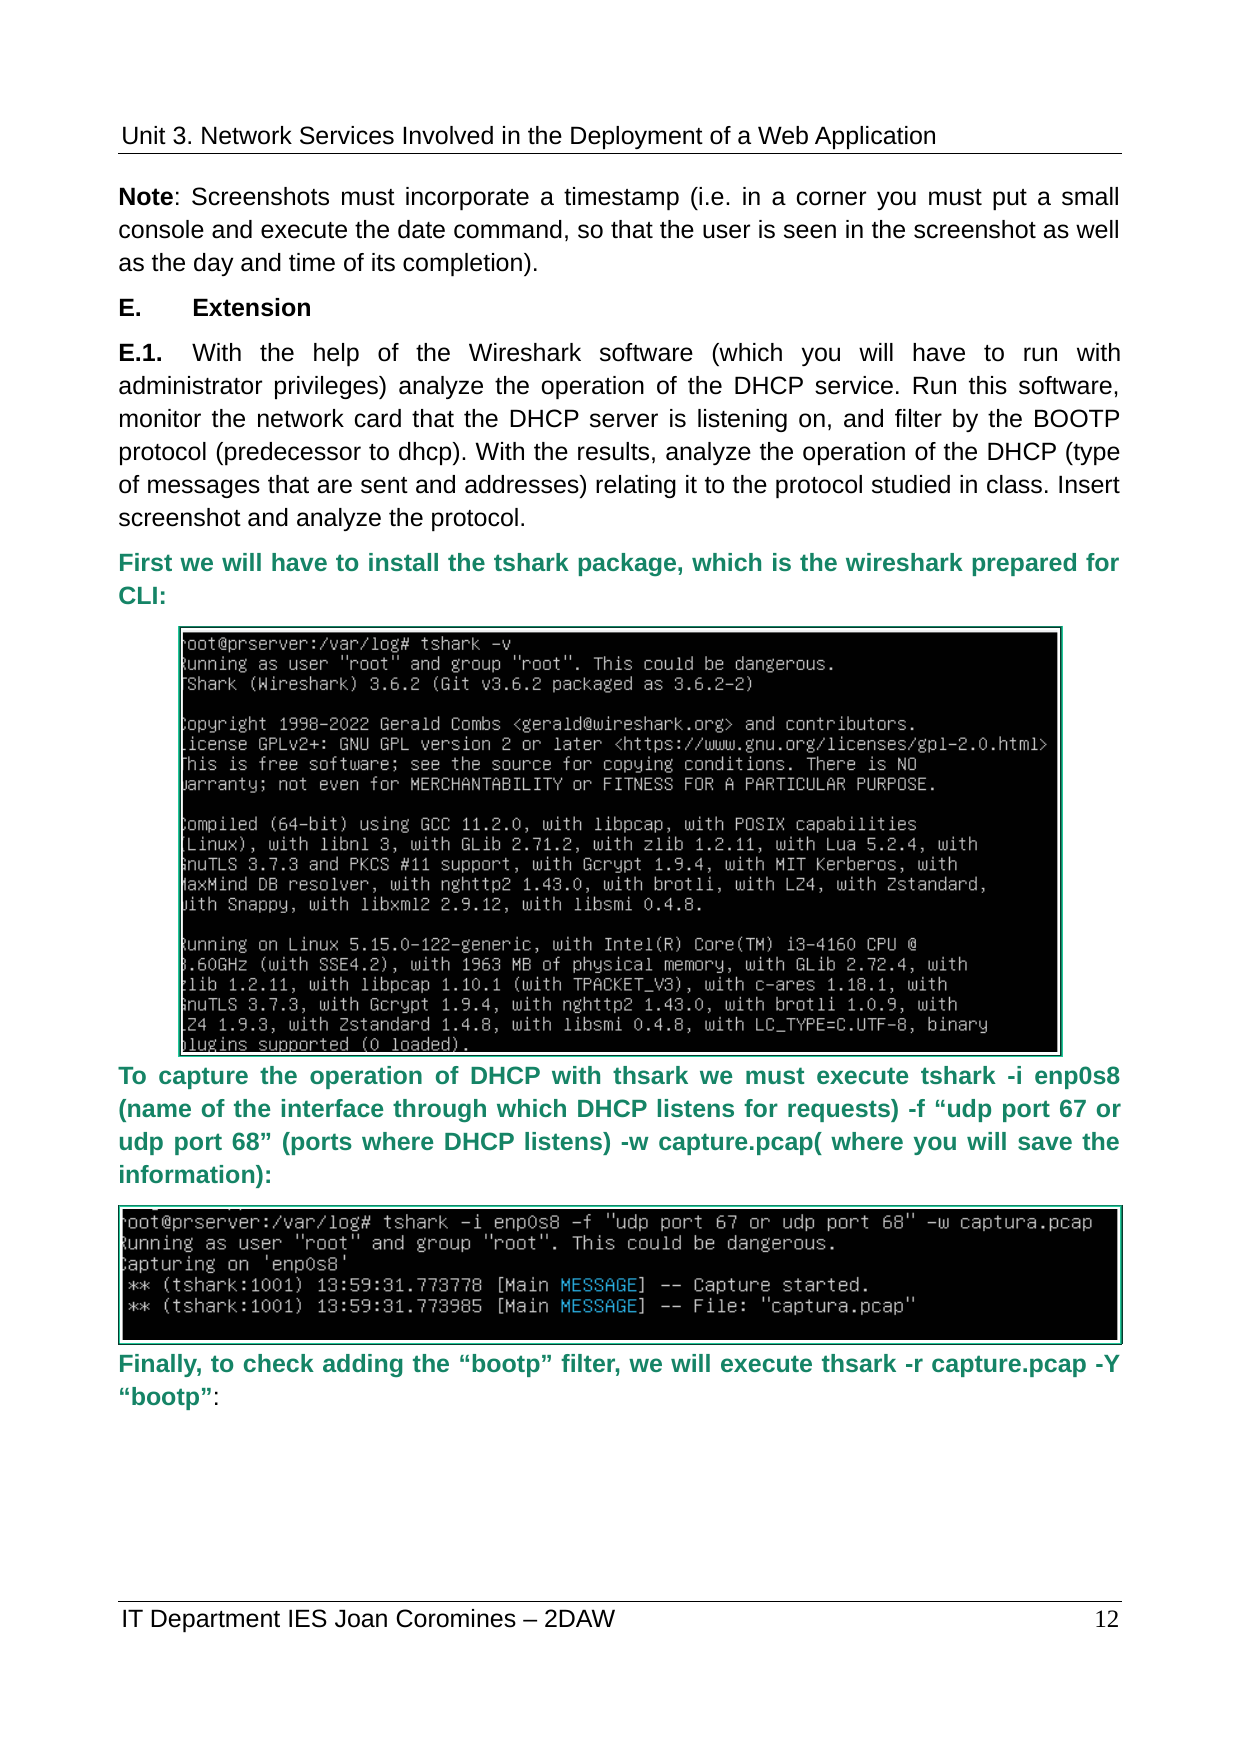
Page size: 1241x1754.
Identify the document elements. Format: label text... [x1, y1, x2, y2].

text E.1. With the help of the Wireshark software (which you will have to run with administrator privileges) analyze the operation of the DHCP service. Run this software, monitor the network card that the DHCP server is listening on, and filter by the BOOTP protocol (predecessor to dhcp). With the results, analyze the operation of the DHCP (type of messages that are sent and addresses) relating it to the protocol studied in class. Insert screenshot and analyze the protocol. [118, 338, 1122, 532]
text E. Extension [118, 293, 1122, 322]
text First we will have to install the tshark package, which is the wireshark prepared for CLI: [118, 548, 1122, 609]
picture [182, 630, 1058, 1052]
picture [122, 1209, 1118, 1340]
text To capture the operation of DHCP with thsark we must execute tshark -i enp0s8 (name of the interface through which DHCP listens for requests) -f “udp port 67 or udp port 68” (ports where DHCP listens) -w capture.pcap( where you will save the information): [118, 1052, 1122, 1189]
text Finally, to check adding the “bootp” filter, we will execute thsark -r capture.pcap -Y “bootp”: [118, 1345, 1122, 1411]
text Note: Screenshots must incorporate a timestamp (i.e. in a corner you must put a small console and execute the date command, so that the user is seen in the screenshot as well as the day and time of its completion). [118, 182, 1122, 277]
text [120, 1207, 1120, 1343]
